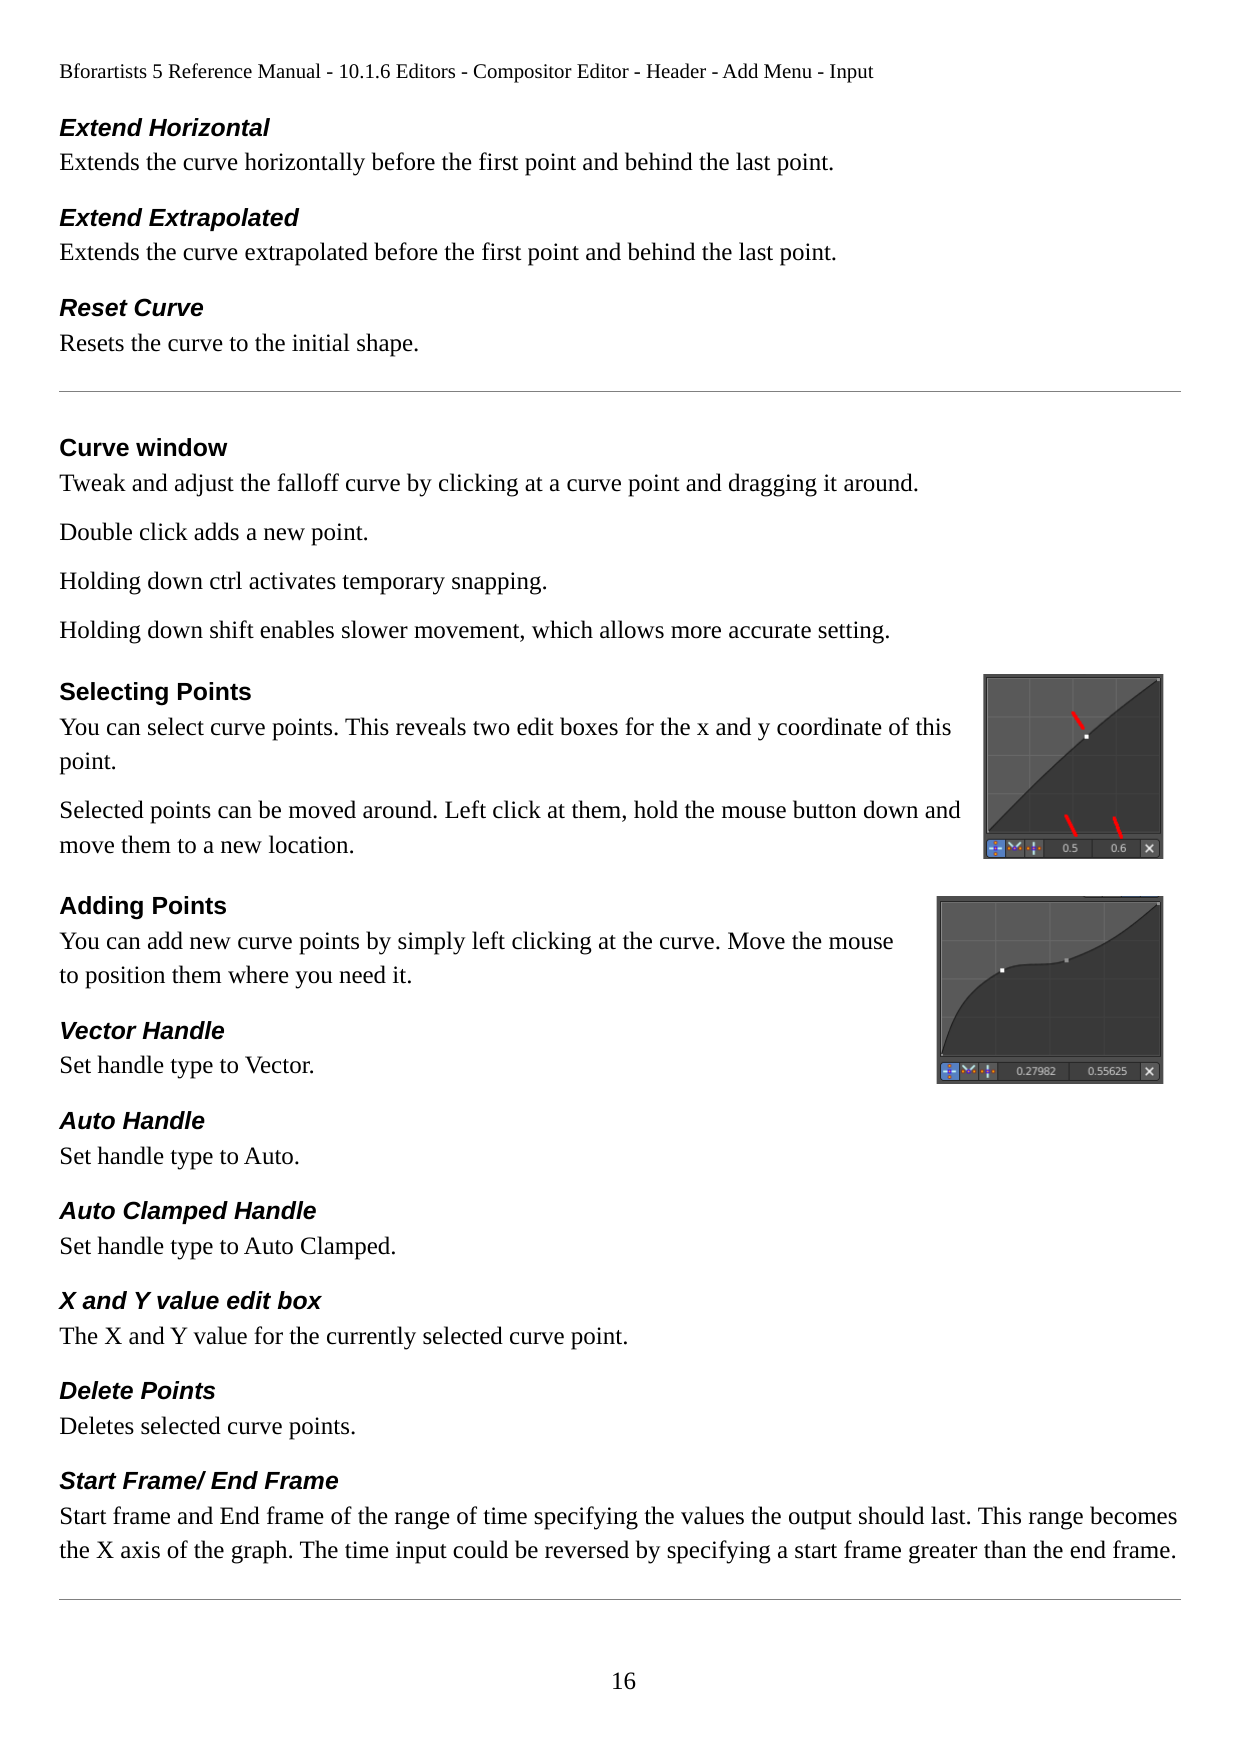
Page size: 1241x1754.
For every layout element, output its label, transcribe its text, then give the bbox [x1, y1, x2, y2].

picture [983, 674, 1164, 859]
subtitle Reset Curve [59, 293, 1181, 321]
subtitle Auto Clamped Handle [59, 1196, 1181, 1224]
text Holding down shift enables slower movement, which allows more accurate setting. [59, 615, 1181, 644]
picture [936, 896, 1164, 1084]
text Selected points can be moved around. Left click at them, hold the mouse button down and move them to a new location. [59, 795, 983, 858]
subtitle Extend Extrapolated [59, 203, 1181, 231]
text Start frame and End frame of the range of time specifying the values the output should last. This range becomes the X axis of the graph. The time input could be reversed by specifying a start frame greater than the end frame. [59, 1501, 1181, 1564]
text Deletes selected curve points. [59, 1411, 1181, 1440]
subtitle Auto Handle [59, 1106, 1181, 1134]
text You can add new curve points by simply left clicking at the curve. Move the mouse to position them where you need it. [59, 926, 936, 989]
text Extends the curve extrapolated before the first point and behind the last point. [59, 237, 1181, 266]
subtitle Delete Points [59, 1376, 1181, 1405]
subtitle [1164, 677, 1181, 705]
text Set handle type to Vector. [59, 1051, 936, 1079]
subtitle Vector Handle [59, 1016, 936, 1044]
subtitle Curve window [59, 433, 1181, 462]
text You can select curve points. This reveals two edit boxes for the x and y coordinate of this point. [59, 712, 983, 775]
text Double click adds a new point. [59, 517, 1181, 546]
subtitle Extend Horizontal [59, 113, 1181, 141]
subtitle Adding Points [59, 891, 1181, 920]
text The X and Y value for the currently selected curve point. [59, 1321, 1181, 1350]
subtitle X and Y value edit box [59, 1286, 1181, 1315]
text Tweak and adjust the falloff curve by clicking at a curve point and dragging it around. [59, 468, 1181, 497]
text Resets the curve to the initial shape. [59, 328, 1181, 356]
text Extends the curve horizontally before the first point and behind the last point. [59, 147, 1181, 176]
text Set handle type to Auto Clamped. [59, 1231, 1181, 1259]
text Set handle type to Auto. [59, 1141, 1181, 1169]
subtitle Selecting Points [59, 677, 983, 705]
subtitle Start Frame/ End Frame [59, 1466, 1181, 1495]
text Holding down ctrl activates temporary snapping. [59, 566, 1181, 595]
subtitle [1164, 1016, 1181, 1044]
